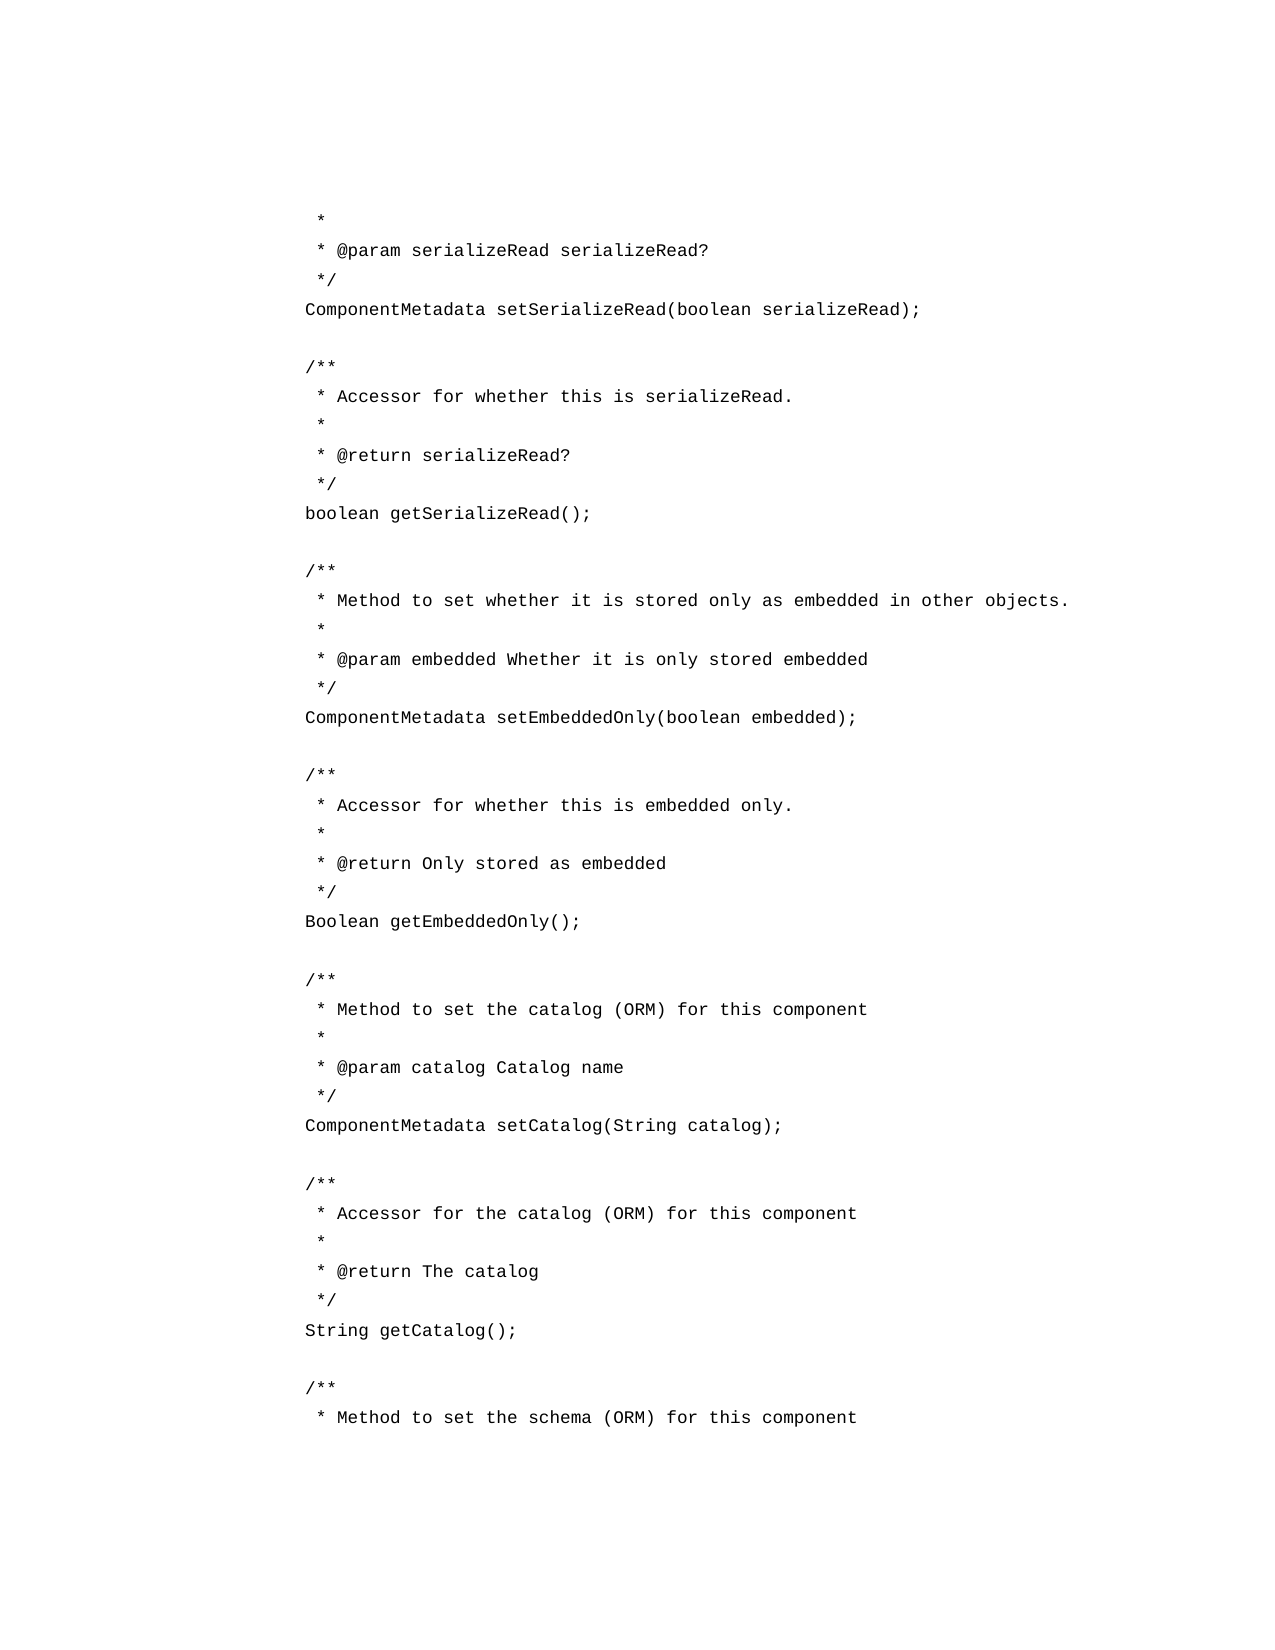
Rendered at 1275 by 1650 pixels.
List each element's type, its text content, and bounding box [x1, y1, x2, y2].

text * Method to set whether it is stored only as embedded in other objects. [262, 589, 1125, 612]
text * @return serializeRead? [262, 443, 1125, 466]
text ComponentMetadata setSerializeRead(boolean serializeRead); [262, 297, 1125, 320]
text * Method to set the catalog (ORM) for this component [262, 997, 1125, 1020]
text */ [262, 268, 1125, 291]
text String getCatalog(); [262, 1318, 1125, 1341]
text /** [262, 764, 1125, 787]
text * Method to set the schema (ORM) for this component [262, 1406, 1125, 1429]
text * [262, 414, 1125, 437]
text * Accessor for whether this is serializeRead. [262, 385, 1125, 408]
text * Accessor for whether this is embedded only. [262, 793, 1125, 816]
text */ [262, 881, 1125, 904]
text boolean getSerializeRead(); [262, 502, 1125, 524]
text */ [262, 1289, 1125, 1312]
text */ [262, 1085, 1125, 1108]
text * [262, 822, 1125, 845]
text /** [262, 1172, 1125, 1195]
text * [262, 1231, 1125, 1254]
text /** [262, 356, 1125, 379]
text * [262, 1027, 1125, 1049]
text /** [262, 560, 1125, 583]
text * @param embedded Whether it is only stored embedded [262, 647, 1125, 670]
text */ [262, 677, 1125, 699]
text * @param serializeRead serializeRead? [262, 239, 1125, 262]
text * @return Only stored as embedded [262, 852, 1125, 874]
text * [262, 210, 1125, 233]
text * [262, 618, 1125, 641]
text */ [262, 472, 1125, 495]
text * Accessor for the catalog (ORM) for this component [262, 1202, 1125, 1224]
text * @param catalog Catalog name [262, 1056, 1125, 1079]
text /** [262, 968, 1125, 991]
text * @return The catalog [262, 1260, 1125, 1283]
text /** [262, 1377, 1125, 1399]
text ComponentMetadata setCatalog(String catalog); [262, 1114, 1125, 1137]
text Boolean getEmbeddedOnly(); [262, 910, 1125, 933]
text ComponentMetadata setEmbeddedOnly(boolean embedded); [262, 706, 1125, 729]
